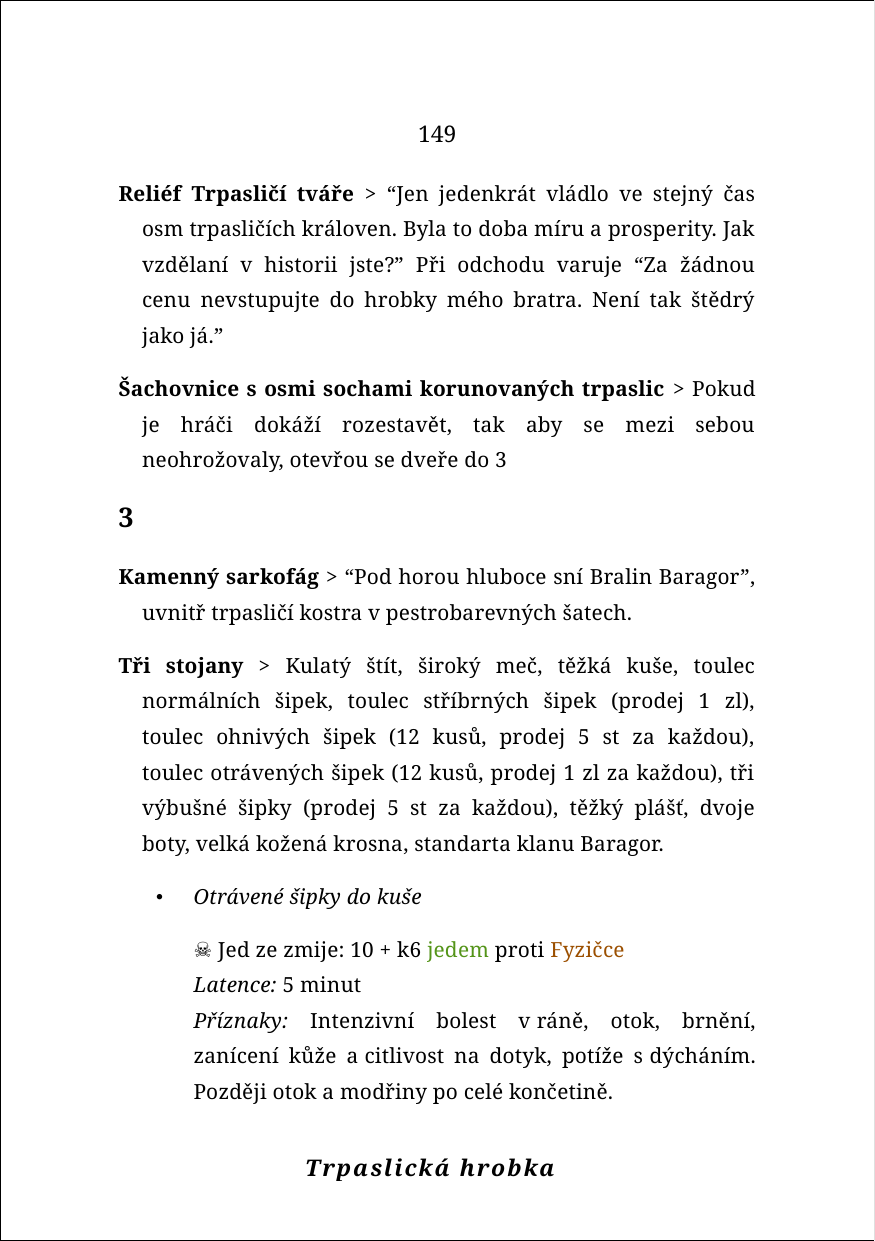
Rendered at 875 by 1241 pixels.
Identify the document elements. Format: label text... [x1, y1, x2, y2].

text Reliéf Trpasličí tváře > “Jen jedenkrát vládlo ve stejný čas osm trpasličích královen. Byla to doba míru a prosperity. Jak vzdělaní v historii jste?” Při odchodu varuje “Za žádnou cenu nevstupujte do hrobky mého bratra. Není tak štědrý jako já.” [118, 179, 756, 349]
text Tři stojany > Kulatý štít, široký meč, těžká kuše, toulec normálních šipek, toulec stříbrných šipek (prodej 1 zl), toulec ohnivých šipek (12 kusů, prodej 5 st za každou), toulec otrávených šipek (12 kusů, prodej 1 zl za každou), tři výbušné šipky (prodej 5 st za každou), těžký plášť, dvoje boty, velká kožená krosna, standarta klanu Baragor. [118, 651, 756, 857]
text Šachovnice s osmi sochami korunovaných trpaslic > Pokud je hráči dokáží rozestavět, tak aby se mezi sebou neohrožovaly, otevřou se dveře do 3 [118, 374, 756, 474]
text Kamenný sarkofág > “Pod horou hluboce sní Bralin Baragor”, uvnitř trpasličí kostra v pestrobarevných šatech. [118, 562, 756, 626]
list ☠ Jed ze zmije: 10 + k6 jedem proti Fyzičce Latence: 5 minut Příznaky: Intenzivní bolest v ráně, otok, brnění, zanícení kůže a citlivost na dotyk, potíže s dýcháním. Později otok a modřiny po celé končetině. [156, 935, 756, 1106]
text 3 [118, 498, 756, 535]
list Otrávené šipky do kuše [156, 882, 756, 910]
